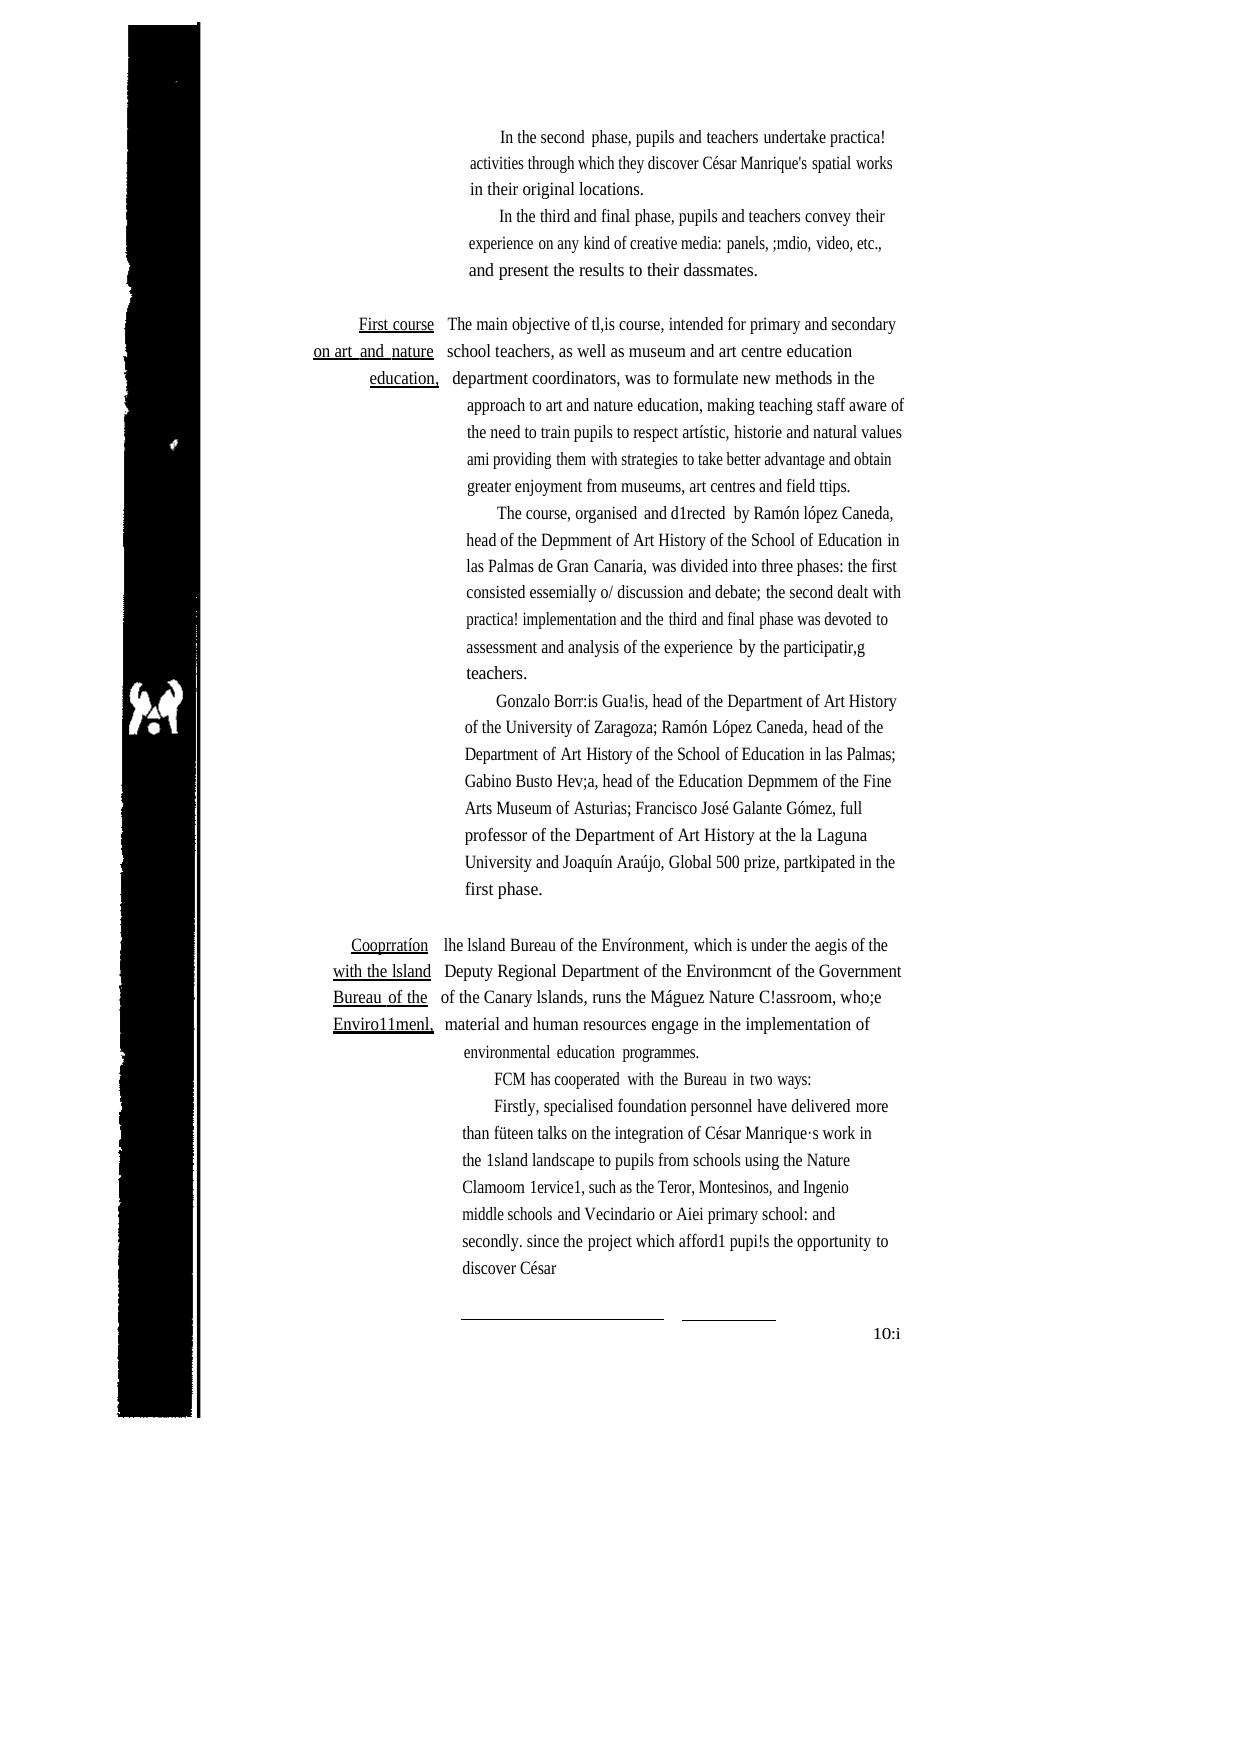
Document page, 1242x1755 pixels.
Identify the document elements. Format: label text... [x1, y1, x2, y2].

text [103, 1324, 117, 1343]
text FCM has cooperated with the Bureau in two ways: [494, 1068, 1212, 1089]
text The course, organised and d1rected by Ramón lópez Caneda, head of the Depmment of Art History of the School of Education in las Palmas de Gran Canaria, was divided into three phases: the first consisted essemially o/ discussion and debate; the second dealt with practica! implementation and the third and final phase was devoted to assessment and analysis of the experience by the participatir,g teachers. [466, 502, 911, 684]
text Gonzalo Borr:is Gua!is, head of the Department of Art History of the University of Zaragoza; Ramón López Caneda, head of the Department of Art History of the School of Education in las Palmas; Gabino Busto Hev;a, head of the Education Depmmem of the Fine Arts Museum of Asturias; Francisco José Galante Gómez, full professor of the Department of Art History at the la Laguna University and Joaquín Araújo, Global 500 prize, partkipated in the first phase. [464, 689, 901, 899]
text environmental education programmes. [464, 1041, 1212, 1062]
text Cooprratíon lhe lsland Bureau of the Envíronment, which is under the aegis of the with the lsland Deputy Regional Department of the Environmcnt of the Government Bureau of the of the Canary lslands, runs the Máguez Nature C!assroom, who;e Enviro11menl, material and human resources engage in the implementation of [333, 933, 911, 1034]
text 10:i [201, 1324, 901, 1343]
text Firstly, specialised foundation personnel have delivered more than füteen talks on the integration of César Manrique·s work in the 1sland landscape to pupils from schools using the Nature Clamoom 1ervice1, such as the Teror, Montesinos, and Ingenio middle schools and Vecindario or Aiei primary school: and secondly. since the project which afford1 pupi!s the opportunity to discover César [462, 1095, 893, 1279]
text In the second phase, pupils and teachers undertake practica! activities through which they discover César Manrique's spatial works in their original locations. [470, 126, 901, 200]
text In the third and final phase, pupils and teachers convey their experience on any kind of creative media: panels, ;mdio, video, etc., and present the results to their dassmates. [469, 205, 901, 281]
text education, department coordinators, was to formulate new methods in the approach to art and nature education, making teaching staff aware of the need to train pupils to respect artístic, historie and natural values ami providing them with strategies to take better advantage and obtain greater enjoyment from museums, art centres and field ttips. [369, 367, 911, 496]
text First course The main objective of tl,is course, intended for primary and secondary on art and nature school teachers, as well as museum and art centre education [313, 313, 901, 361]
